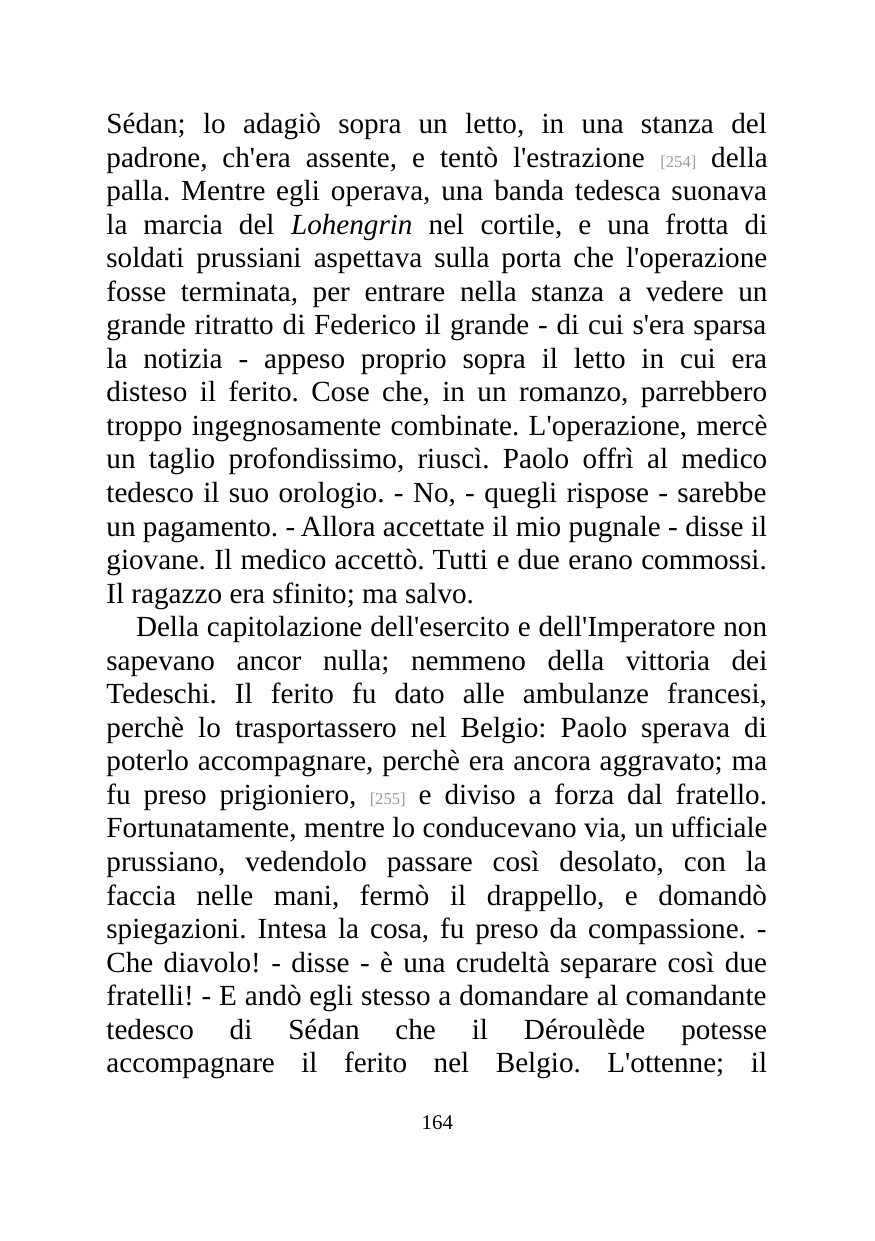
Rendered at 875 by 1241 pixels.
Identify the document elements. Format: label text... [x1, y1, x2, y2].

text Della capitolazione dell'esercito e dell'Imperatore non sapevano ancor nulla; nemmeno della vittoria dei Tedeschi. Il ferito fu dato alle ambulanze francesi, perchè lo trasportassero nel Belgio: Paolo sperava di poterlo accompagnare, perchè era ancora aggravato; ma fu preso prigioniero, [255] e diviso a forza dal fratello. Fortunatamente, mentre lo conducevano via, un ufficiale prussiano, vedendolo passare così desolato, con la faccia nelle mani, fermò il drappello, e domandò spiegazioni. Intesa la cosa, fu preso da compassione. - Che diavolo! - disse - è una crudeltà separare così due fratelli! - E andò egli stesso a domandare al comandante tedesco di Sédan che il Déroulède potesse accompagnare il ferito nel Belgio. L'ottenne; il [106, 609, 768, 1079]
text Sédan; lo adagiò sopra un letto, in una stanza del padrone, ch'era assente, e tentò l'estrazione [254] della palla. Mentre egli operava, una banda tedesca suonava la marcia del Lohengrin nel cortile, e una frotta di soldati prussiani aspettava sulla porta che l'operazione fosse terminata, per entrare nella stanza a vedere un grande ritratto di Federico il grande - di cui s'era sparsa la notizia - appeso proprio sopra il letto in cui era disteso il ferito. Cose che, in un romanzo, parrebbero troppo ingegnosamente combinate. L'operazione, mercè un taglio profondissimo, riuscì. Paolo offrì al medico tedesco il suo orologio. - No, - quegli rispose - sarebbe un pagamento. - Allora accettate il mio pugnale - disse il giovane. Il medico accettò. Tutti e due erano commossi. Il ragazzo era sfinito; ma salvo. [106, 106, 768, 609]
